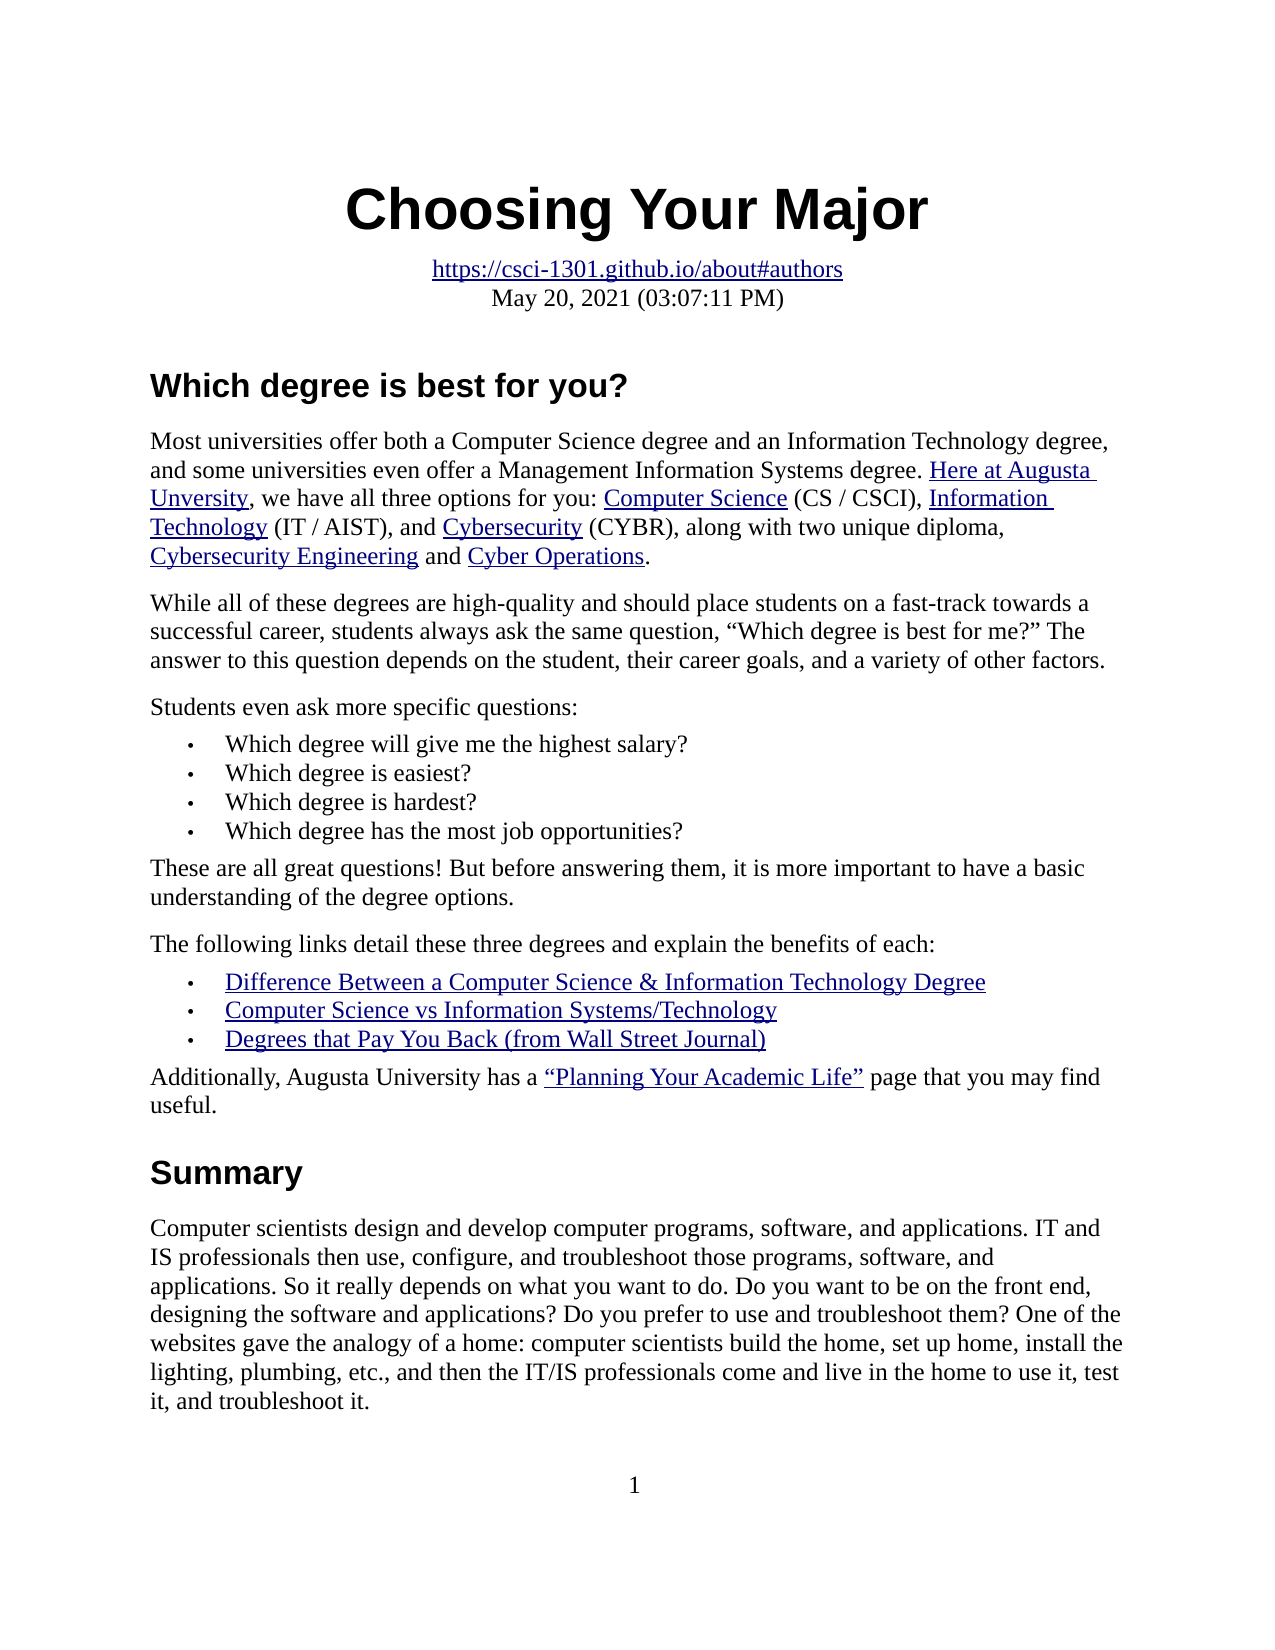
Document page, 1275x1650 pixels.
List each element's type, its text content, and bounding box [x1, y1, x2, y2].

list Computer Science vs Information Systems/Technology [187, 995, 1125, 1024]
title Choosing Your Major [150, 175, 1125, 242]
text These are all great questions! But before answering them, it is more important to have a basic understanding of the degree options. [150, 853, 1125, 911]
text Students even ask more specific questions: [150, 692, 1125, 721]
list Degrees that Pay You Back (from Wall Street Journal) [187, 1024, 1125, 1053]
text Additionally, Augusta University has a “Planning Your Academic Life” page that you may find useful. [150, 1062, 1125, 1119]
text May 20, 2021 (03:07:11 PM) [150, 283, 1125, 312]
list Which degree is hardest? [187, 787, 1125, 816]
text The following links detail these three degrees and explain the benefits of each: [150, 929, 1125, 958]
list Difference Between a Computer Science & Information Technology Degree [187, 967, 1125, 995]
subtitle Summary [150, 1153, 1125, 1192]
text While all of these degrees are high-quality and should place students on a fast-track towards a successful career, students always ask the same question, “Which degree is best for me?” The answer to this question depends on the student, their career goals, and a variety of other factors. [150, 588, 1125, 674]
text https://csci-1301.github.io/about#authors [150, 254, 1125, 283]
list Which degree will give me the highest salary? [187, 729, 1125, 758]
list Which degree is easiest? [187, 758, 1125, 787]
subtitle Which degree is best for you? [150, 366, 1125, 404]
list Which degree has the most job opportunities? [187, 816, 1125, 844]
text Computer scientists design and develop computer programs, software, and applications. IT and IS professionals then use, configure, and troubleshoot those programs, software, and applications. So it really depends on what you want to do. Do you want to be on the front end, designing the software and applications? Do you prefer to use and troubleshoot them? One of the websites gave the analogy of a home: computer scientists build the home, set up home, install the lighting, plumbing, etc., and then the IT/IS professionals come and live in the home to use it, test it, and troubleshoot it. [150, 1213, 1125, 1414]
text Most universities offer both a Computer Science degree and an Information Technology degree, and some universities even offer a Management Information Systems degree. Here at Augusta Unversity, we have all three options for you: Computer Science (CS / CSCI), Information Technology (IT / AIST), and Cybersecurity (CYBR), along with two unique diploma, Cybersecurity Engineering and Cyber Operations. [150, 426, 1125, 570]
